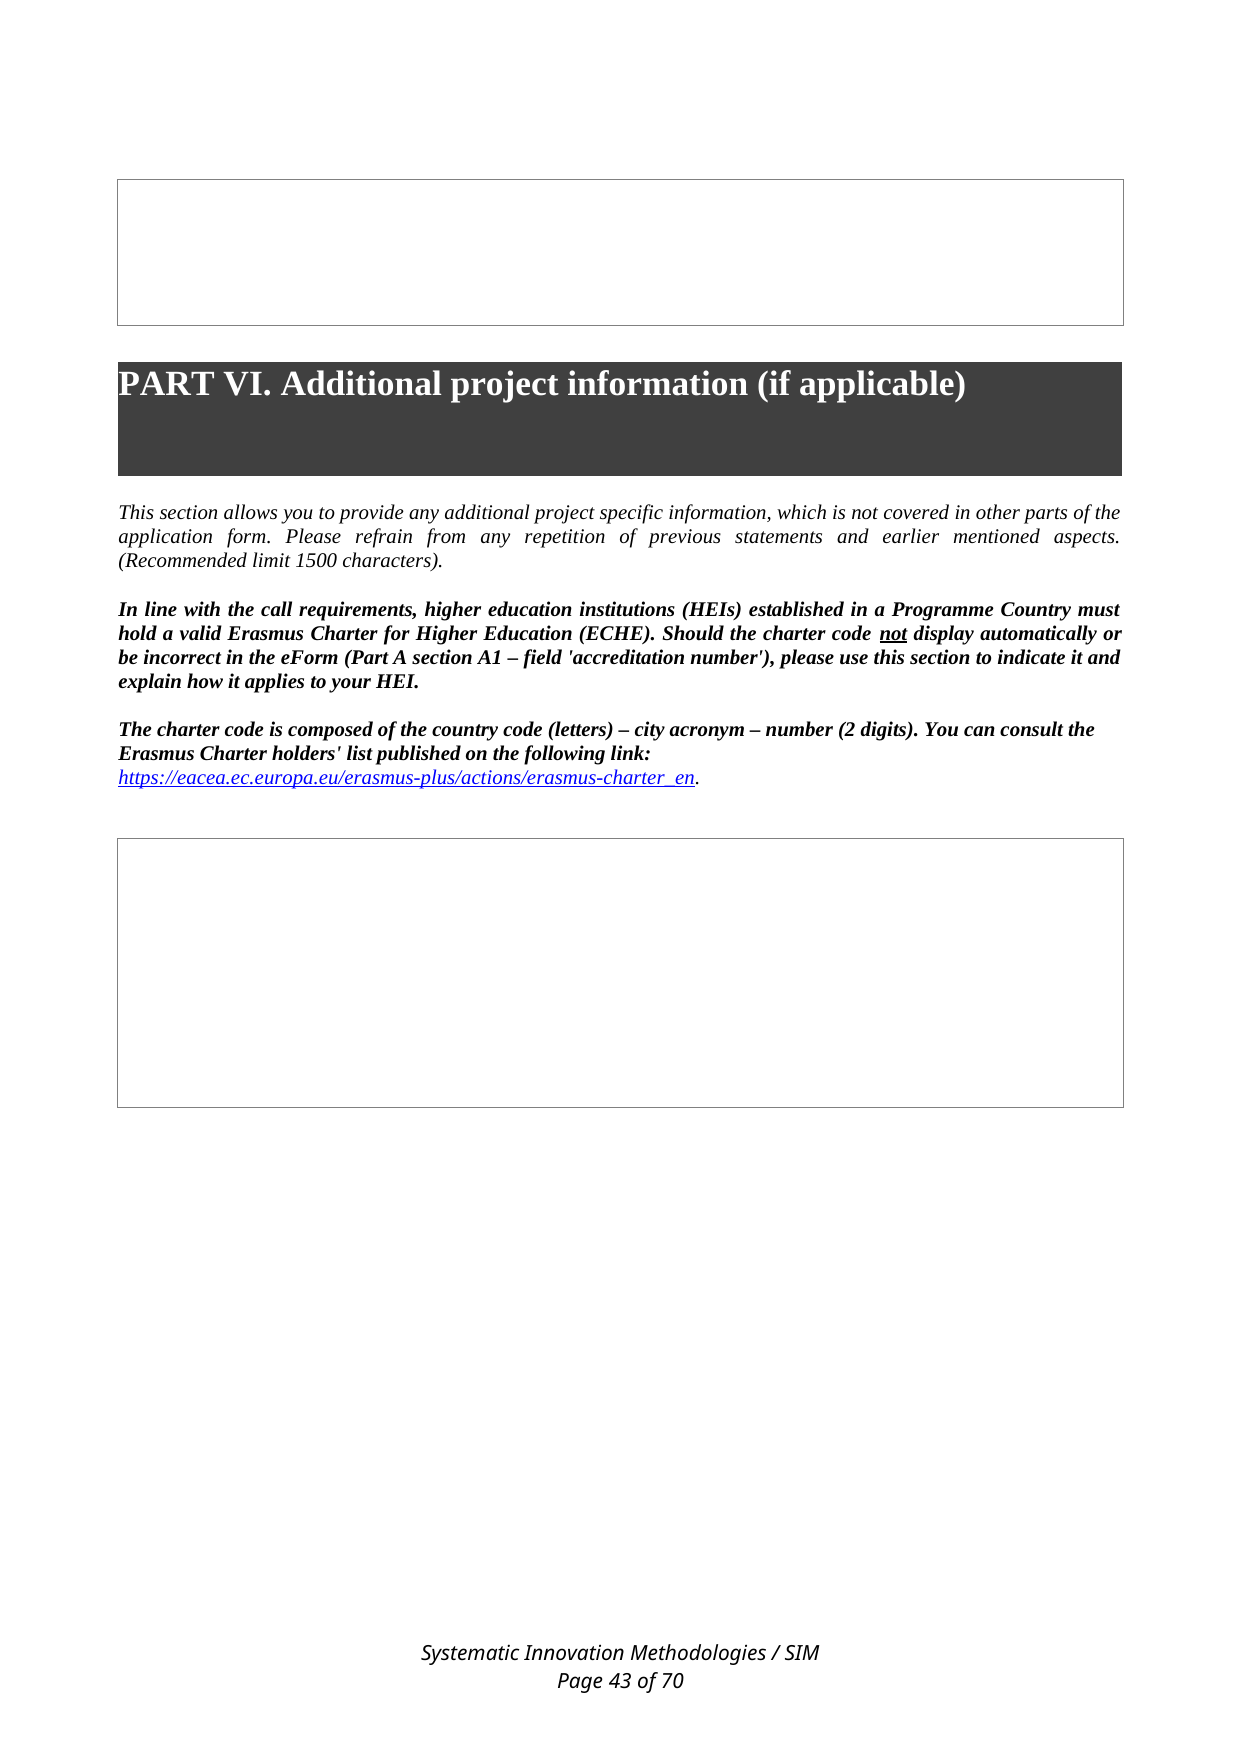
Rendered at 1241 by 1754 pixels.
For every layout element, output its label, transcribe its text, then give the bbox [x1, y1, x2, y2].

text The charter code is composed of the country code (letters) – city acronym – number (2 digits). You can consult the Erasmus Charter holders' list published on the following link: https://eacea.ec.europa.eu/erasmus-plus/actions/erasmus-charter_en. [118, 717, 1122, 789]
table_header [118, 180, 1123, 325]
text This section allows you to provide any additional project specific information, which is not covered in other parts of the application form. Please refrain from any repetition of previous statements and earlier mentioned aspects. (Recommended limit 1500 characters). [118, 500, 1122, 572]
table_header [118, 839, 1123, 1107]
subtitle PART VI. Additional project information (if applicable) [118, 362, 1122, 403]
text In line with the call requirements, higher education institutions (HEIs) established in a Programme Country must hold a valid Erasmus Charter for Higher Education (ECHE). Should the charter code not display automatically or be incorrect in the eForm (Part A section A1 – field 'accreditation number'), please use this section to indicate it and explain how it applies to your HEI. [118, 597, 1122, 693]
